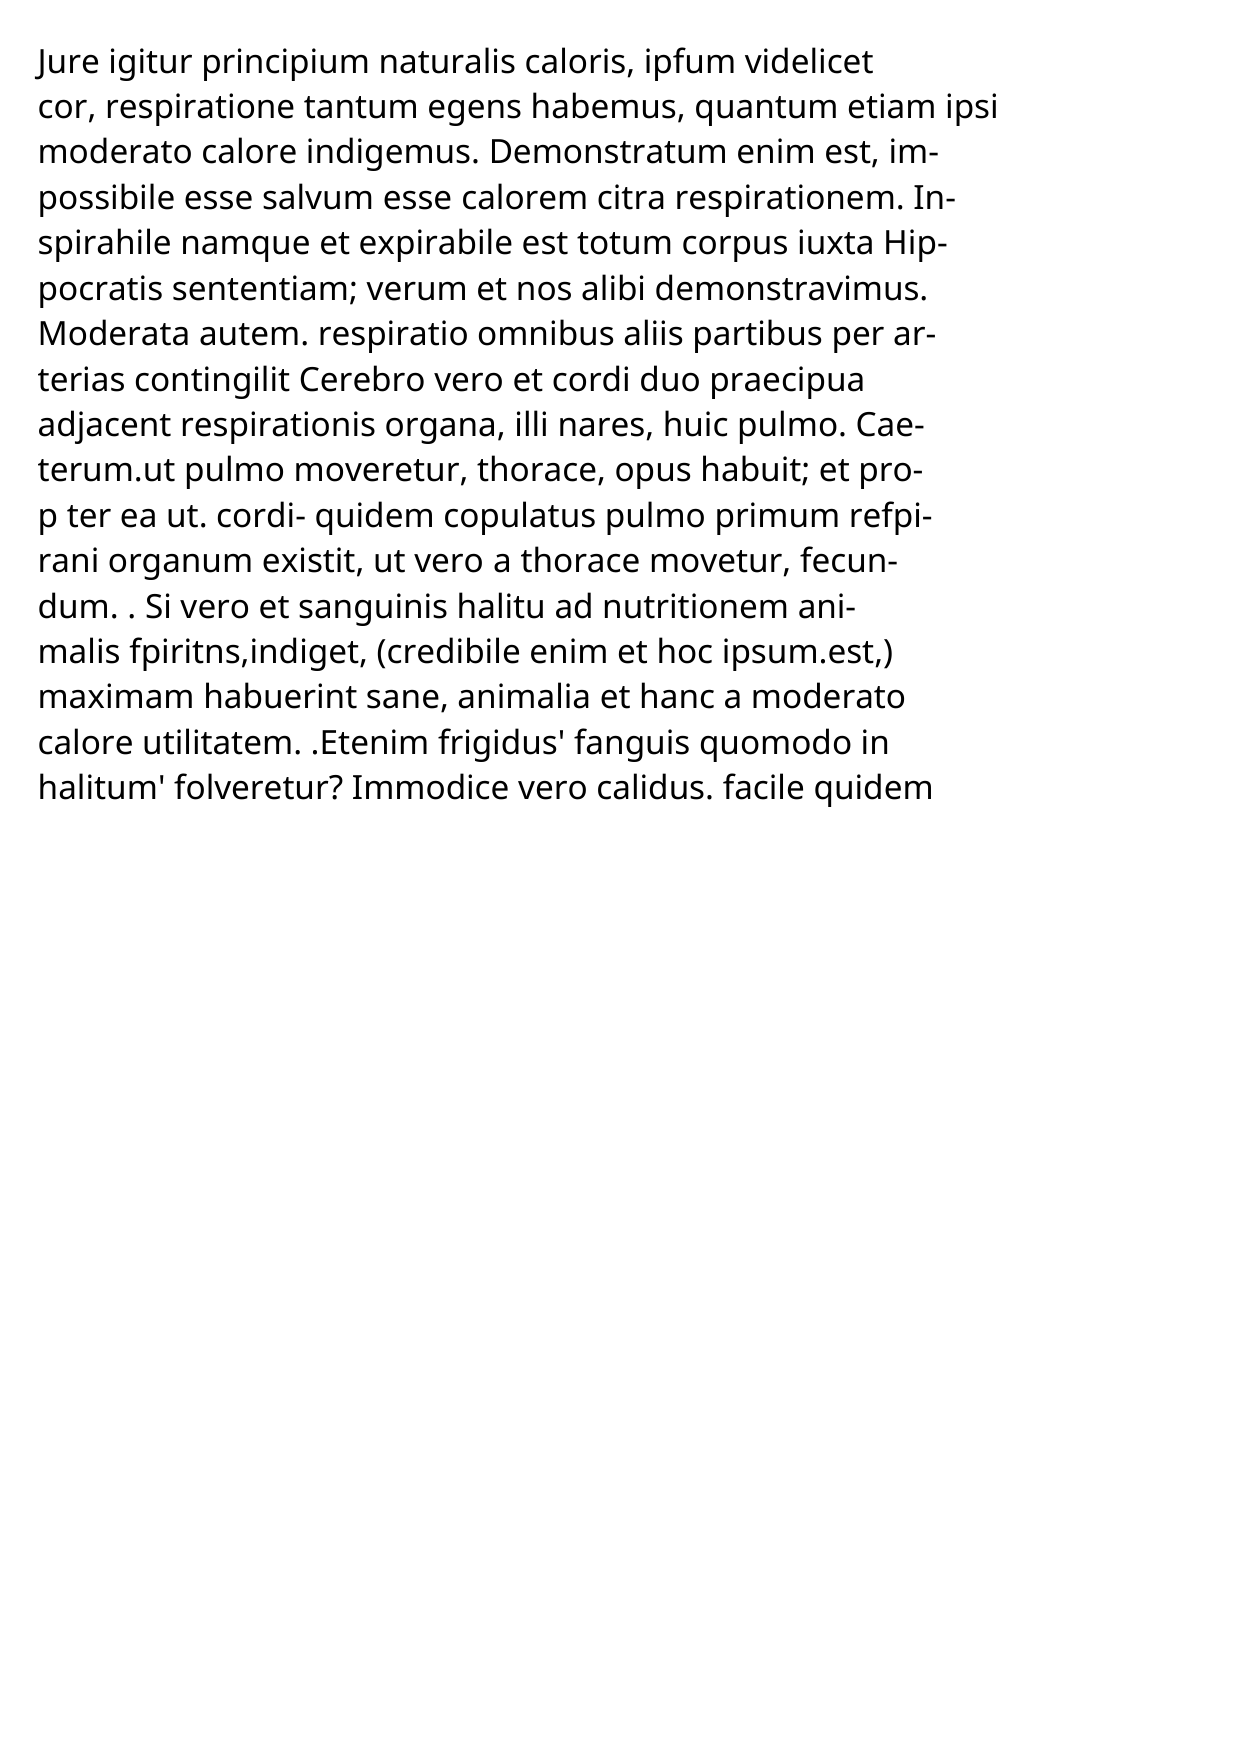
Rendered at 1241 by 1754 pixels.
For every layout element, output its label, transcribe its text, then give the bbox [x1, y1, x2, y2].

text Jure igitur principium naturalis caloris, ipfum videlicet cor, respiratione tantum egens habemus, quantum etiam ipsi moderato calore indigemus. Demonstratum enim est, im- possibile esse salvum esse calorem citra respirationem. In- spirahile namque et expirabile est totum corpus iuxta Hip- pocratis sententiam; verum et nos alibi demonstravimus. Moderata autem. respiratio omnibus aliis partibus per ar- terias contingilit Cerebro vero et cordi duo praecipua adjacent respirationis organa, illi nares, huic pulmo. Cae- terum.ut pulmo moveretur, thorace, opus habuit; et pro- p ter ea ut. cordi- quidem copulatus pulmo primum refpi- rani organum existit, ut vero a thorace movetur, fecun- dum. . Si vero et sanguinis halitu ad nutritionem ani- malis fpiritns,indiget, (credibile enim et hoc ipsum.est,) maximam habuerint sane, animalia et hanc a moderato calore utilitatem. .Etenim frigidus' fanguis quomodo in halitum' folveretur? Immodice vero calidus. facile quidem [37, 37, 1203, 809]
